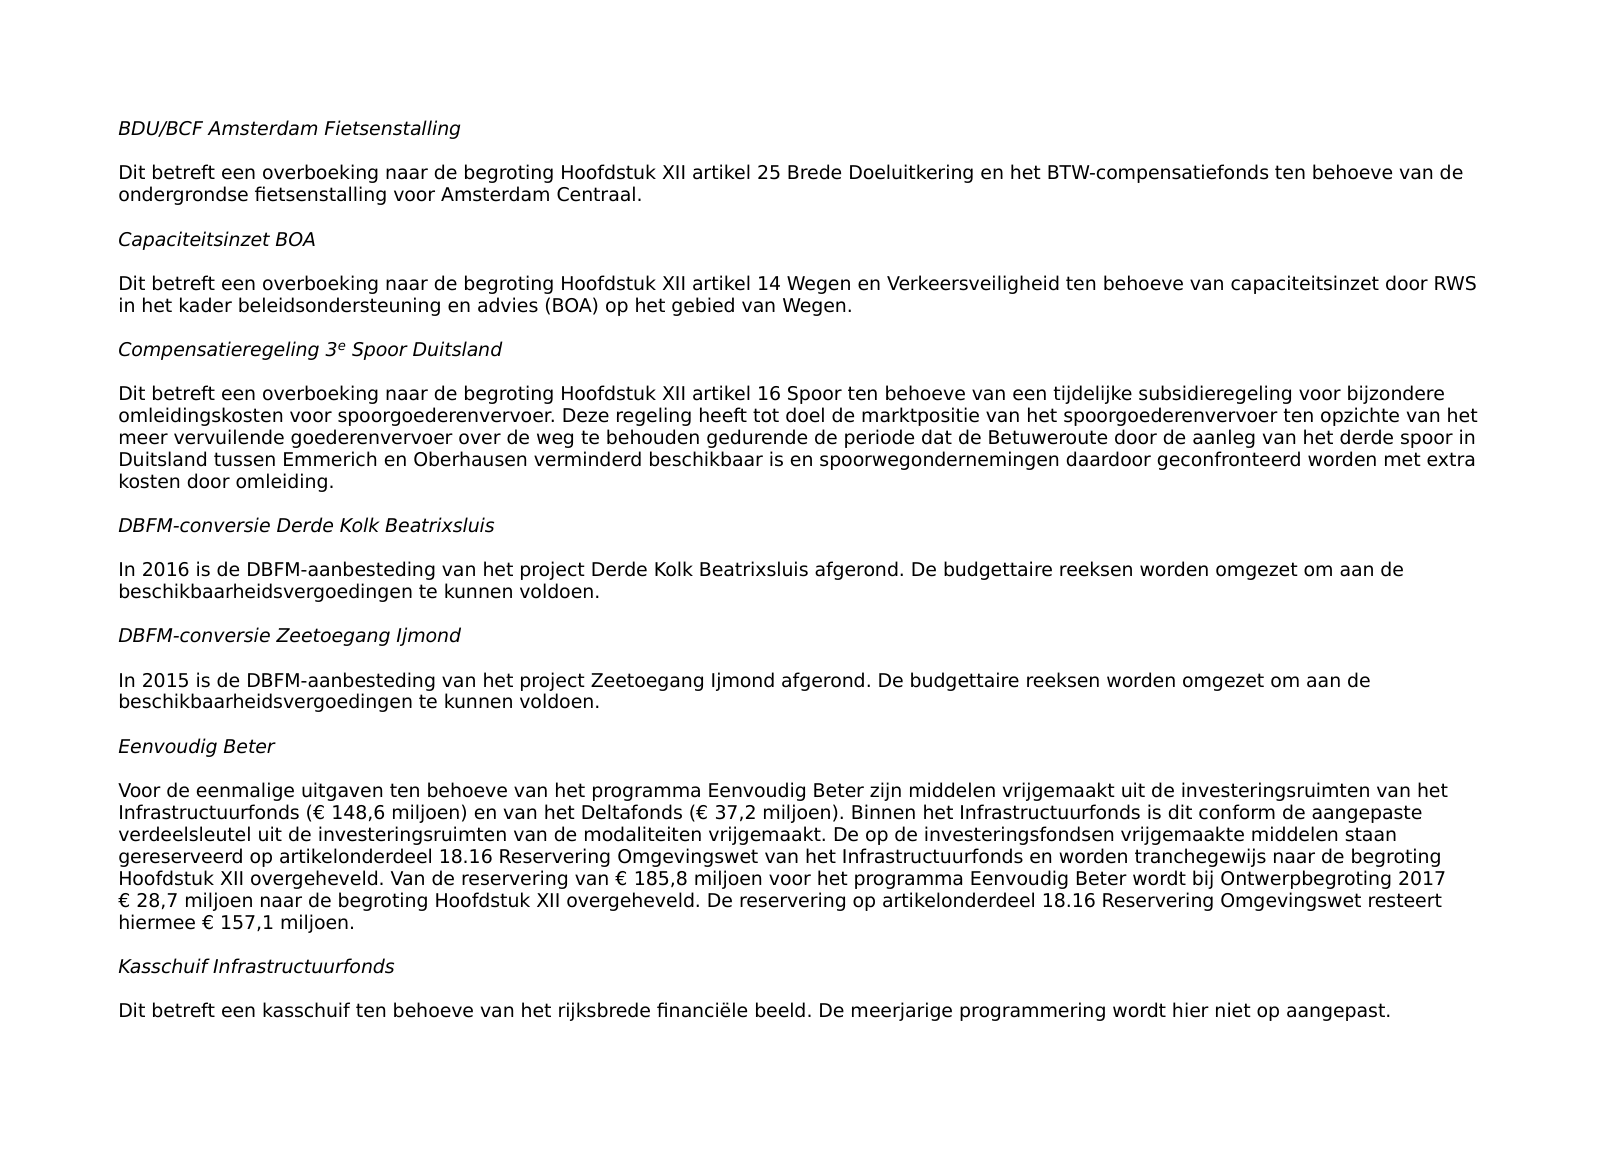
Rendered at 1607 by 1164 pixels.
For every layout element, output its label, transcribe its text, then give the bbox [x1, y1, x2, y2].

text Dit betreft een kasschuif ten behoeve van het rijksbrede financiële beeld. De meerjarige programmering wordt hier niet op aangepast. [118, 1000, 1488, 1022]
subtitle Kasschuif Infrastructuurfonds [118, 956, 1488, 978]
subtitle Eenvoudig Beter [118, 736, 1488, 758]
subtitle DBFM-conversie Derde Kolk Beatrixsluis [118, 515, 1488, 537]
subtitle Compensatieregeling 3e Spoor Duitsland [118, 339, 1488, 361]
subtitle DBFM-conversie Zeetoegang Ijmond [118, 625, 1488, 647]
text In 2015 is de DBFM-aanbesteding van het project Zeetoegang Ijmond afgerond. De budgettaire reeksen worden omgezet om aan de beschikbaarheidsvergoedingen te kunnen voldoen. [118, 669, 1488, 713]
text In 2016 is de DBFM-aanbesteding van het project Derde Kolk Beatrixsluis afgerond. De budgettaire reeksen worden omgezet om aan de beschikbaarheidsvergoedingen te kunnen voldoen. [118, 559, 1488, 603]
text Dit betreft een overboeking naar de begroting Hoofdstuk XII artikel 16 Spoor ten behoeve van een tijdelijke subsidieregeling voor bijzondere omleidingskosten voor spoorgoederenvervoer. Deze regeling heeft tot doel de marktpositie van het spoorgoederenvervoer ten opzichte van het meer vervuilende goederenvervoer over de weg te behouden gedurende de periode dat de Betuweroute door de aanleg van het derde spoor in Duitsland tussen Emmerich en Oberhausen verminderd beschikbaar is en spoorwegondernemingen daardoor geconfronteerd worden met extra kosten door omleiding. [118, 383, 1488, 493]
subtitle BDU/BCF Amsterdam Fietsenstalling [118, 118, 1488, 140]
text Dit betreft een overboeking naar de begroting Hoofdstuk XII artikel 14 Wegen en Verkeersveiligheid ten behoeve van capaciteitsinzet door RWS in het kader beleidsondersteuning en advies (BOA) op het gebied van Wegen. [118, 273, 1488, 317]
text Voor de eenmalige uitgaven ten behoeve van het programma Eenvoudig Beter zijn middelen vrijgemaakt uit de investeringsruimten van het Infrastructuurfonds (€ 148,6 miljoen) en van het Deltafonds (€ 37,2 miljoen). Binnen het Infrastructuurfonds is dit conform de aangepaste verdeelsleutel uit de investeringsruimten van de modaliteiten vrijgemaakt. De op de investeringsfondsen vrijgemaakte middelen staan gereserveerd op artikelonderdeel 18.16 Reservering Omgevingswet van het Infrastructuurfonds en worden tranchegewijs naar de begroting Hoofdstuk XII overgeheveld. Van de reservering van € 185,8 miljoen voor het programma Eenvoudig Beter wordt bij Ontwerpbegroting 2017 € 28,7 miljoen naar de begroting Hoofdstuk XII overgeheveld. De reservering op artikelonderdeel 18.16 Reservering Omgevingswet resteert hiermee € 157,1 miljoen. [118, 780, 1488, 934]
text Dit betreft een overboeking naar de begroting Hoofdstuk XII artikel 25 Brede Doeluitkering en het BTW-compensatiefonds ten behoeve van de ondergrondse fietsenstalling voor Amsterdam Centraal. [118, 162, 1488, 206]
subtitle Capaciteitsinzet BOA [118, 228, 1488, 250]
